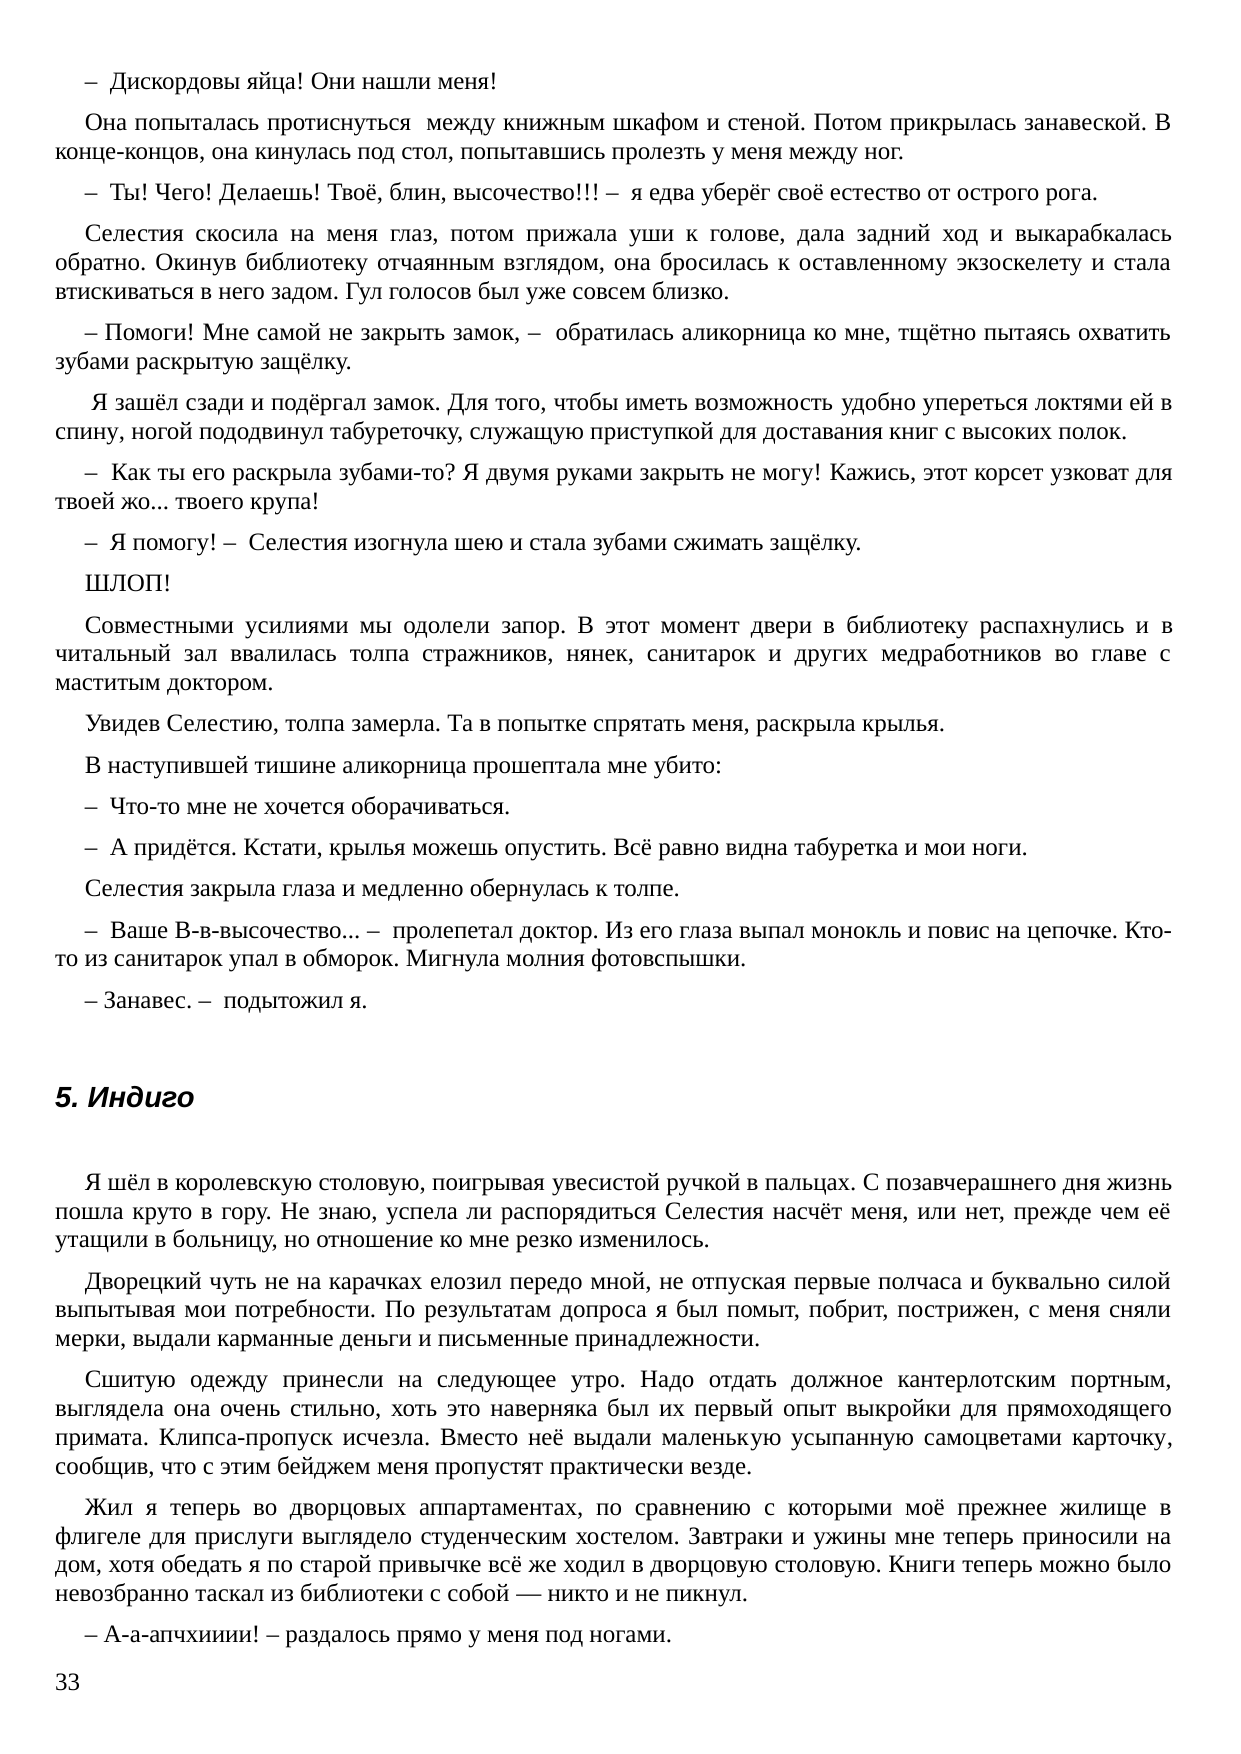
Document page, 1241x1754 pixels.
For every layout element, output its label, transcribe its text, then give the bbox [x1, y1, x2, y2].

text Жил я теперь во дворцовых аппартаментах, по сравнению с которыми моё прежнее жилище в флигеле для прислуги выглядело студенческим хостелом. Завтраки и ужины мне теперь приносили на дом, хотя обедать я по старой привычке всё же ходил в дворцовую столовую. Книги теперь можно было невозбранно таскал из библиотеки с собой — никто и не пикнул. [55, 1492, 1173, 1607]
text Я шёл в королевскую столовую, поигрывая увесистой ручкой в пальцах. С позавчерашнего дня жизнь пошла круто в гору. Не знаю, успела ли распорядиться Селестия насчёт меня, или нет, прежде чем её утащили в больницу, но отношение ко мне резко изменилось. [55, 1167, 1173, 1253]
text – А-а-апчхииии! – раздалось прямо у меня под ногами. [55, 1619, 1173, 1648]
text ШЛОП! [55, 568, 1173, 597]
text – Помоги! Мне самой не закрыть замок, – обратилась аликорница ко мне, тщётно пытаясь охватить зубами раскрытую защёлку. [55, 317, 1173, 375]
text Я зашёл сзади и подёргал замок. Для того, чтобы иметь возможность удобно упереться локтями ей в спину, ногой пододвинул табуреточку, служащую приступкой для доставания книг с высоких полок. [55, 387, 1173, 445]
text – Как ты его раскрыла зубами-то? Я двумя руками закрыть не могу! Кажись, этот корсет узковат для твоей жо... твоего крупа! [55, 457, 1173, 515]
text В наступившей тишине аликорница прошептала мне убито: [55, 750, 1173, 778]
text – Занавес. – подытожил я. [55, 985, 1173, 1013]
text – А придётся. Кстати, крылья можешь опустить. Всё равно видна табуретка и мои ноги. [55, 832, 1173, 861]
subtitle 5. Индиго [55, 1080, 1173, 1113]
text – Дискордовы яйца! Они нашли меня! [55, 66, 1173, 95]
text Дворецкий чуть не на карачках елозил передо мной, не отпуская первые полчаса и буквально силой выпытывая мои потребности. По результатам допроса я был помыт, побрит, пострижен, с меня сняли мерки, выдали карманные деньги и письменные принадлежности. [55, 1266, 1173, 1352]
text – Ты! Чего! Делаешь! Твоё, блин, высочество!!! – я едва уберёг своё естество от острого рога. [55, 177, 1173, 206]
text Она попыталась протиснуться между книжным шкафом и стеной. Потом прикрылась занавеской. В конце-концов, она кинулась под стол, попытавшись пролезть у меня между ног. [55, 107, 1173, 165]
text Сшитую одежду принесли на следующее утро. Надо отдать должное кантерлотским портным, выглядела она очень стильно, хоть это наверняка был их первый опыт выкройки для прямоходящего примата. Клипса-пропуск исчезла. Вместо неё выдали маленькую усыпанную самоцветами карточку, сообщив, что с этим бейджем меня пропустят практически везде. [55, 1364, 1173, 1479]
text Селестия закрыла глаза и медленно обернулась к толпе. [55, 873, 1173, 902]
text Совместными усилиями мы одолели запор. В этот момент двери в библиотеку распахнулись и в читальный зал ввалилась толпа стражников, нянек, санитарок и других медработников во главе с маститым доктором. [55, 610, 1173, 696]
text Селестия скосила на меня глаз, потом прижала уши к голове, дала задний ход и выкарабкалась обратно. Окинув библиотеку отчаянным взглядом, она бросилась к оставленному экзоскелету и стала втискиваться в него задом. Гул голосов был уже совсем близко. [55, 218, 1173, 305]
text – Я помогу! – Селестия изогнула шею и стала зубами сжимать защёлку. [55, 527, 1173, 556]
text – Что-то мне не хочется оборачиваться. [55, 791, 1173, 820]
text – Ваше В-в-высочество... – пролепетал доктор. Из его глаза выпал монокль и повис на цепочке. Кто-то из санитарок упал в обморок. Мигнула молния фотовспышки. [55, 915, 1173, 972]
text Увидев Селестию, толпа замерла. Та в попытке спрятать меня, раскрыла крылья. [55, 708, 1173, 737]
